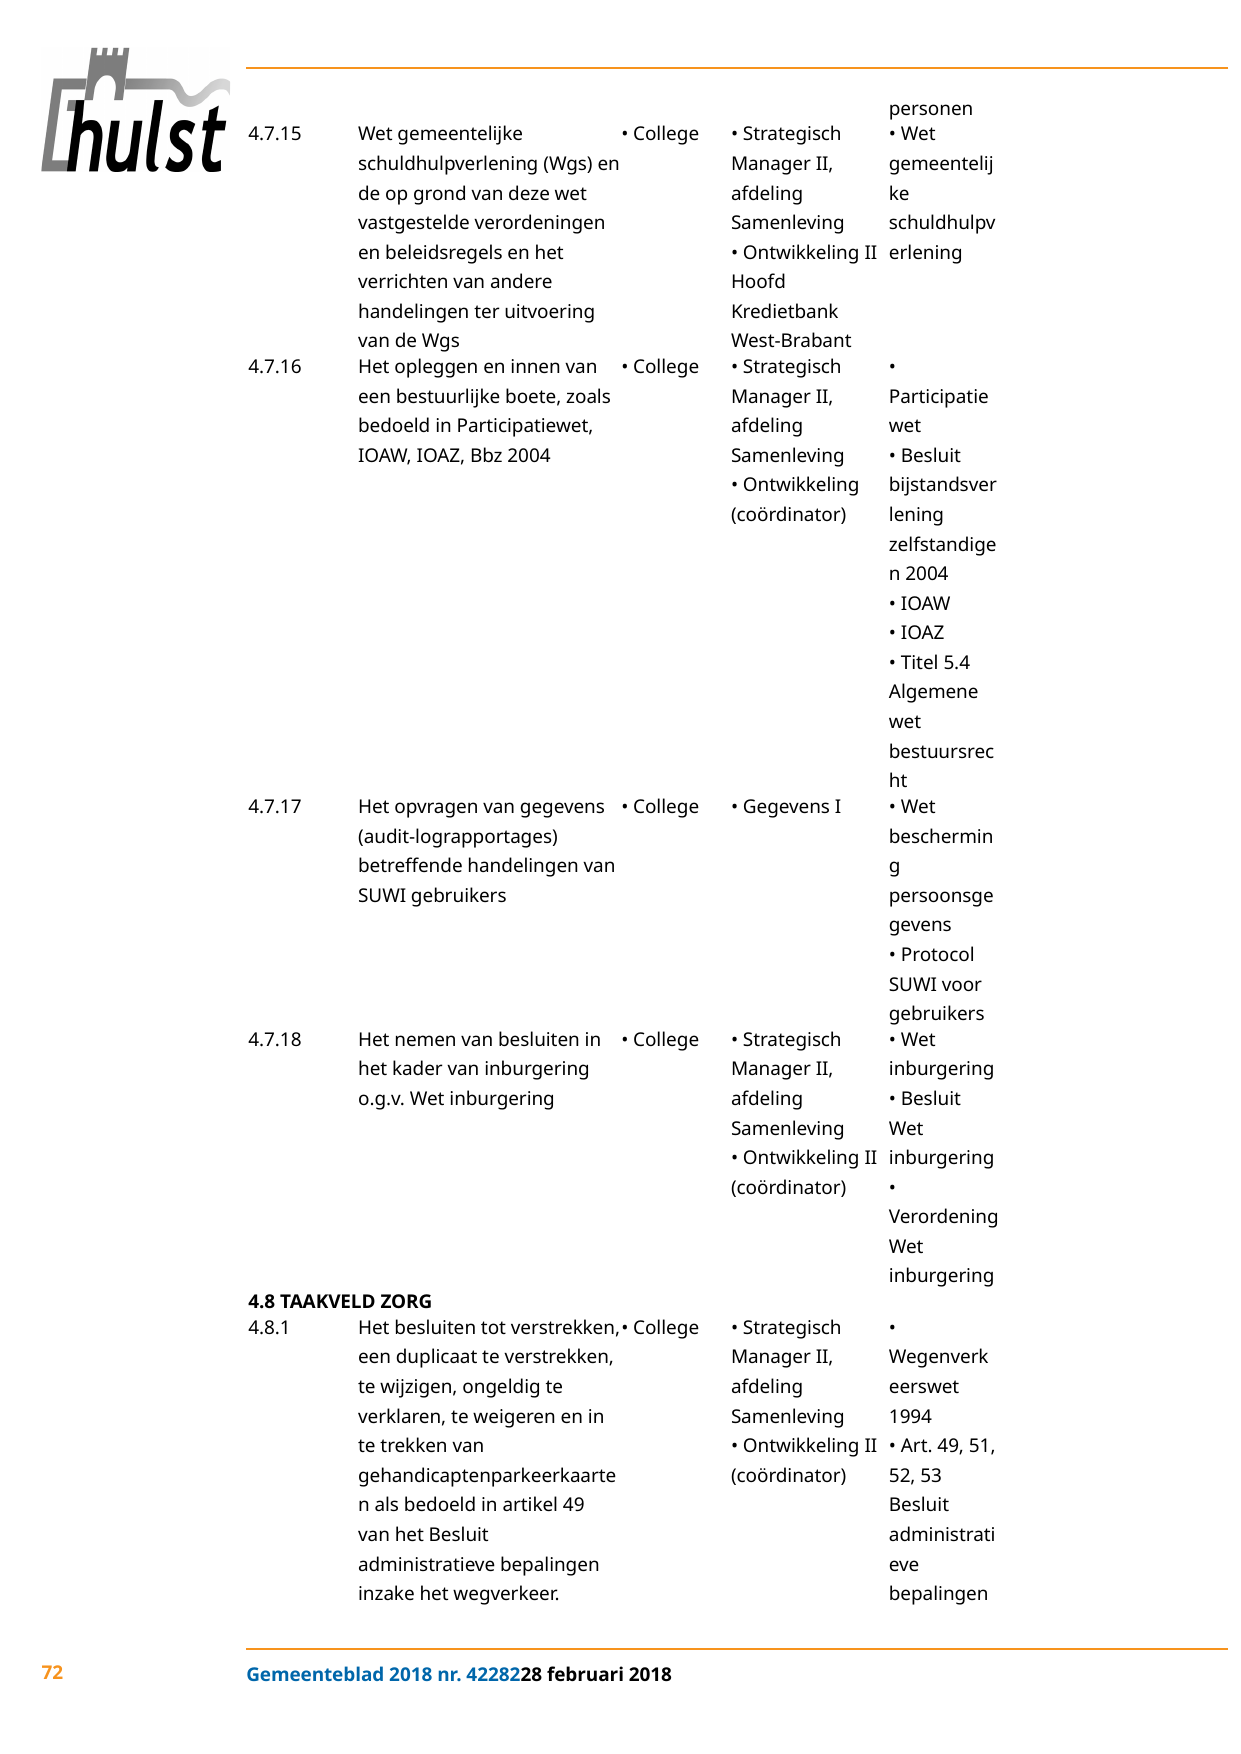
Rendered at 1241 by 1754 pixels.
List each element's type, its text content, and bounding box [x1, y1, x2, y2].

table_cell • College [621, 1026, 731, 1288]
table_cell Wet gemeentelijke schuldhulpverlening (Wgs) en de op grond van deze wet vastgestelde verordeningen en beleidsregels en het verrichten van andere handelingen ter uitvoering van de Wgs [358, 121, 621, 353]
table_cell • Wet bescherming persoonsgegevens • Protocol SUWI voor gebruikers [889, 793, 998, 1026]
table_cell Het opvragen van gegevens (audit-lograpportages) betreffende handelingen van SUWI gebruikers [358, 793, 621, 1026]
table_cell Het besluiten tot verstrekken, een duplicaat te verstrekken, te wijzigen, ongeldig te verklaren, te weigeren en in te trekken van gehandicaptenparkeerkaarten als bedoeld in artikel 49 van het Besluit administratieve bepalingen inzake het wegverkeer. [358, 1314, 621, 1606]
table_cell • Strategisch Manager II, afdeling Samenleving • Ontwikkeling II Hoofd Kredietbank West-Brabant [731, 121, 889, 353]
table_cell • Participatiewet • Besluit bijstandsverlening zelfstandigen 2004 • IOAW • IOAZ • Titel 5.4 Algemene wet bestuursrecht [889, 353, 998, 793]
table_cell • Strategisch Manager II, afdeling Samenleving • Ontwikkeling (coördinator) [731, 353, 889, 793]
table_cell 4.7.18 [248, 1026, 358, 1288]
table_cell Het opleggen en innen van een bestuurlijke boete, zoals bedoeld in Participatiewet, IOAW, IOAZ, Bbz 2004 [358, 353, 621, 793]
table_cell 4.7.16 [248, 353, 358, 793]
table_cell [999, 1026, 1152, 1288]
table_cell personen [889, 95, 998, 121]
table_cell • Strategisch Manager II, afdeling Samenleving • Ontwikkeling II (coördinator) [731, 1314, 889, 1606]
table_cell • College [621, 1314, 731, 1606]
table_cell [248, 95, 358, 121]
picture [41, 47, 231, 172]
table_cell • College [621, 121, 731, 353]
table_cell [999, 353, 1152, 793]
table_cell • Gegevens I [731, 793, 889, 1026]
table_cell [999, 793, 1152, 1026]
table_cell 4.7.15 [248, 121, 358, 353]
table_cell [999, 95, 1152, 121]
table_cell 4.8 TAAKVELD ZORG [248, 1289, 1152, 1314]
table_cell [999, 121, 1152, 353]
table_cell [621, 95, 731, 121]
table_cell • Wegenverkeerswet 1994 • Art. 49, 51, 52, 53 Besluit administratieve bepalingen [889, 1314, 998, 1606]
table_cell • Wet inburgering • Besluit Wet inburgering • Verordening Wet inburgering [889, 1026, 998, 1288]
table_cell • Strategisch Manager II, afdeling Samenleving • Ontwikkeling II (coördinator) [731, 1026, 889, 1288]
table_cell Het nemen van besluiten in het kader van inburgering o.g.v. Wet inburgering [358, 1026, 621, 1288]
table_cell [358, 95, 621, 121]
table_cell • Wet gemeentelijke schuldhulpverlening [889, 121, 998, 353]
table_cell • College [621, 793, 731, 1026]
table_cell 4.7.17 [248, 793, 358, 1026]
table_cell 4.8.1 [248, 1314, 358, 1606]
table_cell • College [621, 353, 731, 793]
table_cell [999, 1314, 1152, 1606]
table_cell [731, 95, 889, 121]
